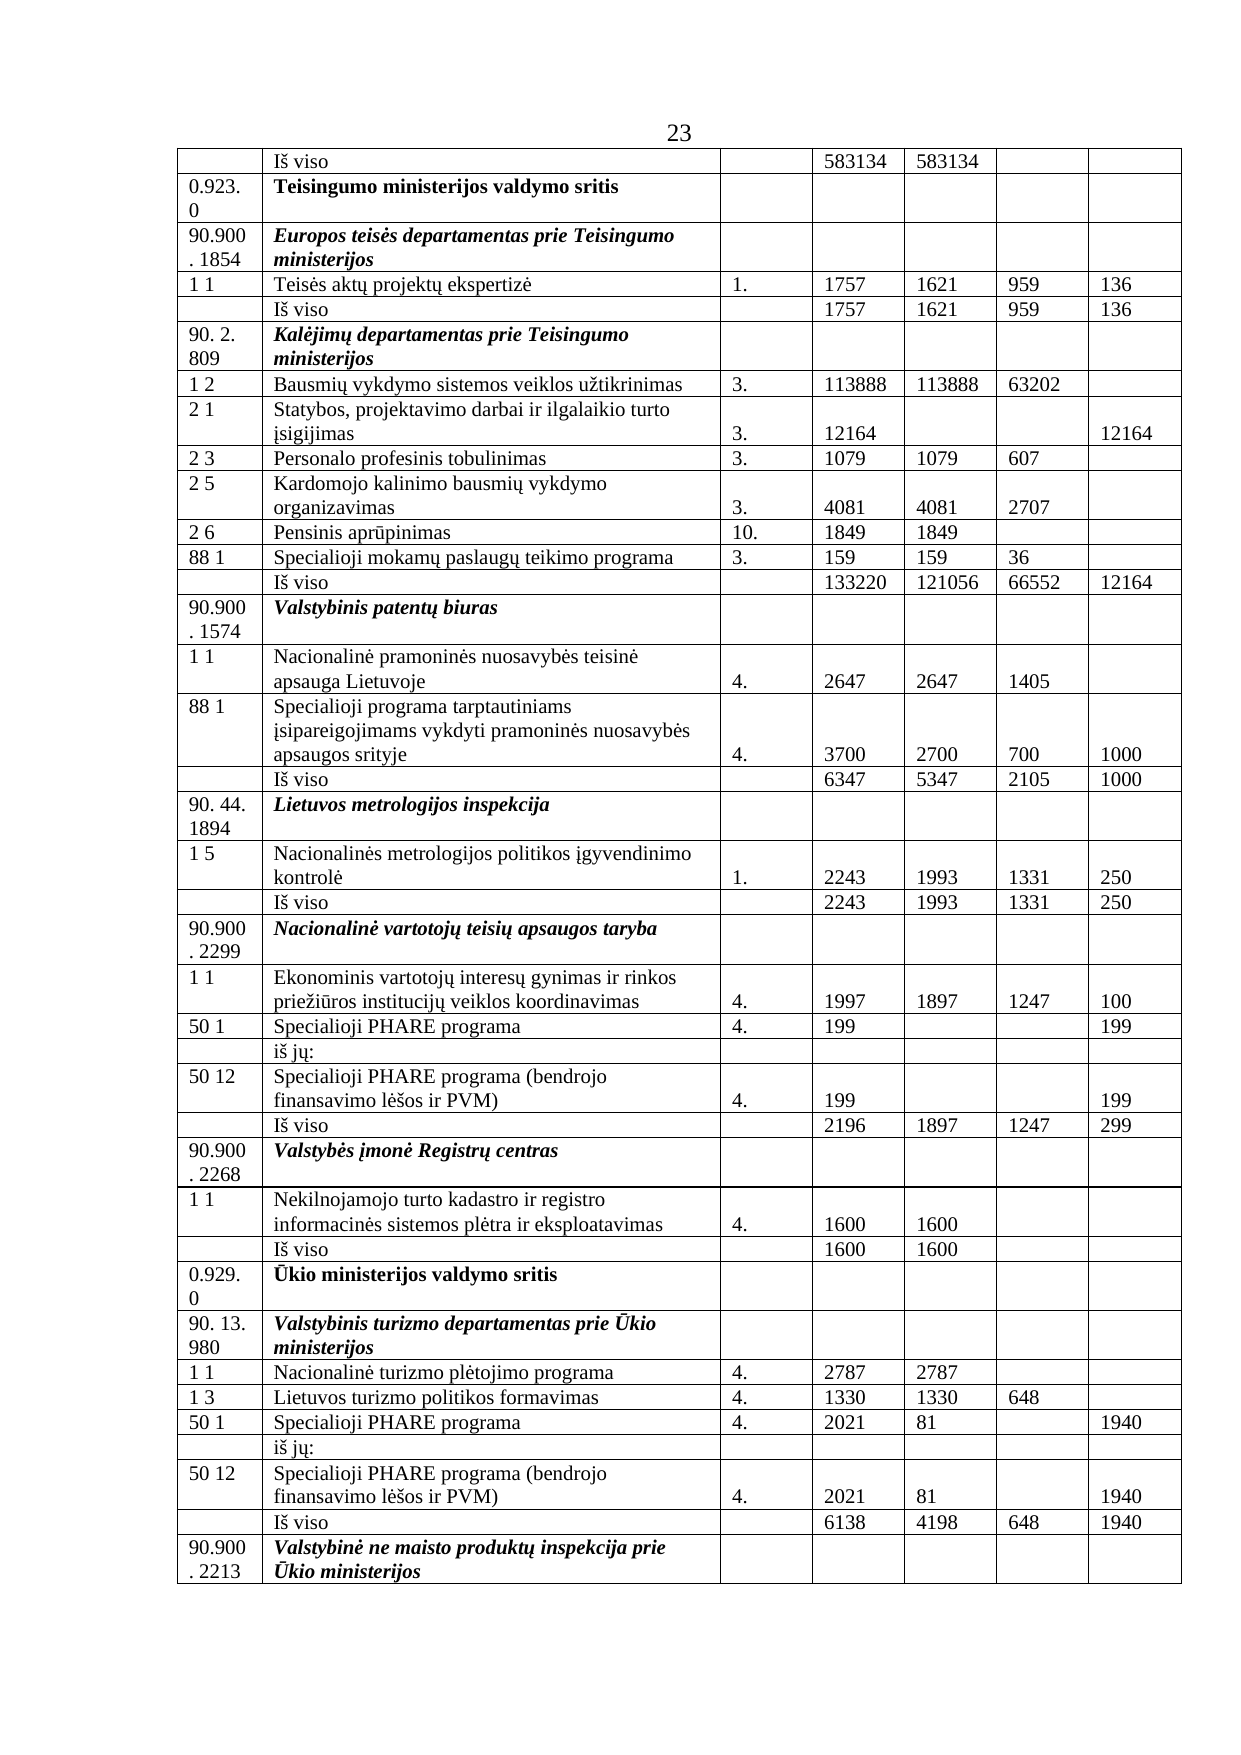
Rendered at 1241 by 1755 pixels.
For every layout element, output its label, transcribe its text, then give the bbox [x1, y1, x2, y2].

table_cell 0.929. 0 [178, 1262, 262, 1310]
table_cell 12164 [1089, 570, 1181, 594]
table_cell Valstybinis turizmo departamentas prie Ūkio ministerijos [263, 1311, 720, 1359]
table_cell Specialioji PHARE programa (bendrojo finansavimo lėšos ir PVM) [263, 1460, 720, 1508]
table_cell [721, 149, 812, 173]
table_cell [178, 1510, 262, 1534]
table_cell 90.900. 2268 [178, 1138, 262, 1186]
table_cell [813, 1262, 904, 1310]
table_cell 63202 [997, 371, 1088, 396]
table_cell 583134 [813, 149, 904, 173]
table_cell [178, 1237, 262, 1261]
table_cell 4. [721, 645, 812, 693]
table_cell 250 [1089, 890, 1181, 914]
table_cell 1247 [997, 1113, 1088, 1137]
table_cell [1089, 1311, 1181, 1359]
table_cell Nekilnojamojo turto kadastro ir registro informacinės sistemos plėtra ir eksploatavimas [263, 1188, 720, 1236]
table_cell Bausmių vykdymo sistemos veiklos užtikrinimas [263, 371, 720, 396]
table_cell [997, 322, 1088, 370]
table_cell [813, 915, 904, 963]
table_cell 1330 [905, 1385, 996, 1409]
table_cell 1897 [905, 965, 996, 1013]
table_cell Teisingumo ministerijos valdymo sritis [263, 174, 720, 222]
table_cell 1079 [905, 446, 996, 470]
table_cell [997, 915, 1088, 963]
table_cell 1 3 [178, 1385, 262, 1409]
table_cell [997, 595, 1088, 643]
table_cell 136 [1089, 272, 1181, 296]
table_cell [1089, 1188, 1181, 1236]
table_cell 50 12 [178, 1064, 262, 1112]
table_cell 4. [721, 694, 812, 766]
table_cell Kalėjimų departamentas prie Teisingumo ministerijos [263, 322, 720, 370]
table_cell 90. 2. 809 [178, 322, 262, 370]
table_cell 90.900. 2213 [178, 1535, 262, 1583]
table_cell Specialioji programa tarptautiniams įsipareigojimams vykdyti pramoninės nuosavybės apsaugos srityje [263, 694, 720, 766]
table_cell [997, 520, 1088, 544]
table_cell [1089, 595, 1181, 643]
table_cell [905, 174, 996, 222]
table_cell Valstybės įmonė Registrų centras [263, 1138, 720, 1186]
table_cell 2 6 [178, 520, 262, 544]
table_cell [1089, 1138, 1181, 1186]
table_cell 90. 44. 1894 [178, 792, 262, 840]
table_cell 133220 [813, 570, 904, 594]
table_cell [721, 792, 812, 840]
table_cell 4. [721, 1360, 812, 1384]
table_cell [721, 1311, 812, 1359]
table_cell [905, 1138, 996, 1186]
table_cell 2 3 [178, 446, 262, 470]
table_cell Iš viso [263, 297, 720, 321]
table_cell 50 12 [178, 1460, 262, 1508]
table_cell Pensinis aprūpinimas [263, 520, 720, 544]
table_cell [997, 1435, 1088, 1459]
table_cell 1. [721, 841, 812, 889]
table_cell iš jų: [263, 1039, 720, 1063]
table_cell 50 1 [178, 1014, 262, 1038]
table_cell [178, 1113, 262, 1137]
table_cell 6347 [813, 767, 904, 791]
table_cell [905, 915, 996, 963]
table_cell [905, 1311, 996, 1359]
table_cell [813, 223, 904, 271]
table_cell [1089, 1360, 1181, 1384]
table_cell 1757 [813, 297, 904, 321]
table_cell Nacionalinė pramoninės nuosavybės teisinė apsauga Lietuvoje [263, 645, 720, 693]
table_cell [997, 1410, 1088, 1434]
table_cell 90.900. 1574 [178, 595, 262, 643]
table_cell [1089, 1535, 1181, 1583]
table_cell Specialioji PHARE programa (bendrojo finansavimo lėšos ir PVM) [263, 1064, 720, 1112]
table_cell [721, 1138, 812, 1186]
table_cell 648 [997, 1510, 1088, 1534]
table_cell 2 1 [178, 397, 262, 445]
table_cell Iš viso [263, 570, 720, 594]
table_cell 1247 [997, 965, 1088, 1013]
table_cell [813, 1138, 904, 1186]
table_cell Personalo profesinis tobulinimas [263, 446, 720, 470]
table_cell [1089, 149, 1181, 173]
table_cell Ekonominis vartotojų interesų gynimas ir rinkos priežiūros institucijų veiklos koordinavimas [263, 965, 720, 1013]
table_cell 136 [1089, 297, 1181, 321]
table_cell 4081 [813, 471, 904, 519]
table_cell 199 [1089, 1014, 1181, 1038]
table_cell 1897 [905, 1113, 996, 1137]
table_cell 113888 [813, 371, 904, 396]
table_cell [813, 595, 904, 643]
table_cell [178, 767, 262, 791]
table_cell [905, 223, 996, 271]
table_cell [178, 1435, 262, 1459]
table_cell 90.900. 2299 [178, 915, 262, 963]
table_cell [1089, 1262, 1181, 1310]
table_cell [178, 1039, 262, 1063]
table_cell 2243 [813, 841, 904, 889]
table_cell [721, 1237, 812, 1261]
table_cell [1089, 471, 1181, 519]
table_cell 36 [997, 545, 1088, 569]
table_cell Kardomojo kalinimo bausmių vykdymo organizavimas [263, 471, 720, 519]
table_cell [813, 1535, 904, 1583]
table_cell 1 1 [178, 965, 262, 1013]
table_cell 199 [813, 1014, 904, 1038]
table_cell 1600 [813, 1237, 904, 1261]
table_cell 250 [1089, 841, 1181, 889]
table_cell 0.923. 0 [178, 174, 262, 222]
table_cell 1331 [997, 890, 1088, 914]
table_cell 1940 [1089, 1510, 1181, 1534]
table_cell 12164 [1089, 397, 1181, 445]
table_cell 4. [721, 1460, 812, 1508]
table_cell 3. [721, 545, 812, 569]
table_cell [905, 1435, 996, 1459]
table_cell [997, 1535, 1088, 1583]
table_cell 1331 [997, 841, 1088, 889]
table_cell 1600 [905, 1188, 996, 1236]
table_cell Specialioji mokamų paslaugų teikimo programa [263, 545, 720, 569]
table_cell [721, 1435, 812, 1459]
table_cell 1600 [905, 1237, 996, 1261]
table_cell [721, 297, 812, 321]
table_cell 3. [721, 471, 812, 519]
table_cell [1089, 915, 1181, 963]
table_cell [905, 397, 996, 445]
table_cell 159 [905, 545, 996, 569]
table_cell 648 [997, 1385, 1088, 1409]
table_cell 2 5 [178, 471, 262, 519]
table_cell Statybos, projektavimo darbai ir ilgalaikio turto įsigijimas [263, 397, 720, 445]
table_cell 4. [721, 1410, 812, 1434]
table_cell 5347 [905, 767, 996, 791]
table_cell 1940 [1089, 1410, 1181, 1434]
table_cell [997, 1014, 1088, 1038]
table_cell Nacionalinė turizmo plėtojimo programa [263, 1360, 720, 1384]
table_cell [813, 322, 904, 370]
table_cell [1089, 322, 1181, 370]
table_cell [813, 1039, 904, 1063]
table_cell 4. [721, 1014, 812, 1038]
table_cell Iš viso [263, 1510, 720, 1534]
table_cell [997, 149, 1088, 173]
table_cell 3. [721, 446, 812, 470]
table_cell Specialioji PHARE programa [263, 1014, 720, 1038]
table_cell [905, 595, 996, 643]
table_cell 1000 [1089, 694, 1181, 766]
table_cell [813, 174, 904, 222]
table_cell [997, 1311, 1088, 1359]
table_cell [1089, 1039, 1181, 1063]
table_cell 4. [721, 1188, 812, 1236]
table_cell [178, 890, 262, 914]
table_cell [721, 595, 812, 643]
table_cell 159 [813, 545, 904, 569]
table_cell 1849 [813, 520, 904, 544]
table_cell [905, 1064, 996, 1112]
table_cell 1849 [905, 520, 996, 544]
table_cell 199 [1089, 1064, 1181, 1112]
table_cell Iš viso [263, 890, 720, 914]
table_cell 299 [1089, 1113, 1181, 1137]
table_cell 121056 [905, 570, 996, 594]
table_cell 2647 [813, 645, 904, 693]
table_cell [721, 890, 812, 914]
table_cell [997, 1188, 1088, 1236]
table_cell 3700 [813, 694, 904, 766]
table_cell 12164 [813, 397, 904, 445]
table_cell 1000 [1089, 767, 1181, 791]
table_cell [1089, 792, 1181, 840]
table_cell [721, 223, 812, 271]
table_cell 607 [997, 446, 1088, 470]
table_cell [997, 1237, 1088, 1261]
table_cell [1089, 446, 1181, 470]
table_cell 4. [721, 1385, 812, 1409]
table_cell [178, 149, 262, 173]
table_cell [905, 1014, 996, 1038]
table_cell [813, 1435, 904, 1459]
table_cell [1089, 371, 1181, 396]
table_cell [997, 1138, 1088, 1186]
table_cell 3. [721, 397, 812, 445]
table_cell [997, 792, 1088, 840]
table_cell Lietuvos metrologijos inspekcija [263, 792, 720, 840]
table_cell [721, 1113, 812, 1137]
table_cell iš jų: [263, 1435, 720, 1459]
table_cell 2021 [813, 1460, 904, 1508]
table_cell [721, 570, 812, 594]
table_cell 2105 [997, 767, 1088, 791]
table_cell 3. [721, 371, 812, 396]
table_cell [721, 915, 812, 963]
table_cell 959 [997, 272, 1088, 296]
table_cell [1089, 1237, 1181, 1261]
table_cell [997, 1460, 1088, 1508]
table_cell Teisės aktų projektų ekspertizė [263, 272, 720, 296]
table_cell 2787 [905, 1360, 996, 1384]
table_cell 88 1 [178, 545, 262, 569]
table_cell 90.900. 1854 [178, 223, 262, 271]
table_cell Valstybinė ne maisto produktų inspekcija prie Ūkio ministerijos [263, 1535, 720, 1583]
table_cell 2787 [813, 1360, 904, 1384]
table_cell [1089, 645, 1181, 693]
table_cell [905, 1535, 996, 1583]
table_cell [178, 570, 262, 594]
table_cell 4198 [905, 1510, 996, 1534]
table_cell [905, 792, 996, 840]
table_cell [905, 322, 996, 370]
table_cell Europos teisės departamentas prie Teisingumo ministerijos [263, 223, 720, 271]
table_cell 1 1 [178, 1360, 262, 1384]
table_cell [997, 1262, 1088, 1310]
table_cell 1079 [813, 446, 904, 470]
table_cell [997, 174, 1088, 222]
table_cell 4. [721, 1064, 812, 1112]
table_cell [1089, 223, 1181, 271]
table_cell [1089, 545, 1181, 569]
table_cell [721, 322, 812, 370]
table_cell Nacionalinė vartotojų teisių apsaugos taryba [263, 915, 720, 963]
table_cell Lietuvos turizmo politikos formavimas [263, 1385, 720, 1409]
table_cell 959 [997, 297, 1088, 321]
table_cell 2021 [813, 1410, 904, 1434]
table_cell [1089, 174, 1181, 222]
table_cell 2700 [905, 694, 996, 766]
table_cell 700 [997, 694, 1088, 766]
table_cell 1757 [813, 272, 904, 296]
table_cell [178, 297, 262, 321]
table_cell 66552 [997, 570, 1088, 594]
table_cell 100 [1089, 965, 1181, 1013]
table_cell 1 1 [178, 272, 262, 296]
table_cell [721, 1039, 812, 1063]
table_cell 1993 [905, 890, 996, 914]
table_cell [1089, 1435, 1181, 1459]
table_cell 81 [905, 1410, 996, 1434]
table_cell [997, 223, 1088, 271]
table_cell 1 5 [178, 841, 262, 889]
table_cell 583134 [905, 149, 996, 173]
table_cell [1089, 1385, 1181, 1409]
table_cell 1405 [997, 645, 1088, 693]
table_cell [997, 1039, 1088, 1063]
table_cell 113888 [905, 371, 996, 396]
table_cell 2243 [813, 890, 904, 914]
table_cell Nacionalinės metrologijos politikos įgyvendinimo kontrolė [263, 841, 720, 889]
table_cell Iš viso [263, 1237, 720, 1261]
table_cell [721, 1510, 812, 1534]
table_cell [721, 767, 812, 791]
table_cell Valstybinis patentų biuras [263, 595, 720, 643]
table_cell 1330 [813, 1385, 904, 1409]
table_cell 50 1 [178, 1410, 262, 1434]
table_cell 2707 [997, 471, 1088, 519]
table_cell [905, 1262, 996, 1310]
table_cell 2196 [813, 1113, 904, 1137]
table_cell [997, 397, 1088, 445]
table_cell [997, 1064, 1088, 1112]
table_cell 1997 [813, 965, 904, 1013]
table_cell 1600 [813, 1188, 904, 1236]
table_cell 1 1 [178, 645, 262, 693]
table_cell [813, 792, 904, 840]
table_cell Iš viso [263, 1113, 720, 1137]
table_cell [997, 1360, 1088, 1384]
table_cell 2647 [905, 645, 996, 693]
table_cell 4. [721, 965, 812, 1013]
table_cell 10. [721, 520, 812, 544]
table_cell 199 [813, 1064, 904, 1112]
table_cell 1940 [1089, 1460, 1181, 1508]
table_cell 90. 13. 980 [178, 1311, 262, 1359]
table_cell Iš viso [263, 767, 720, 791]
table_cell 1621 [905, 297, 996, 321]
table_cell 1621 [905, 272, 996, 296]
table_cell 1 1 [178, 1188, 262, 1236]
table_cell 1993 [905, 841, 996, 889]
table_cell [813, 1311, 904, 1359]
table_cell [1089, 520, 1181, 544]
table_cell 6138 [813, 1510, 904, 1534]
table_cell [721, 1535, 812, 1583]
table_cell 81 [905, 1460, 996, 1508]
table_cell Specialioji PHARE programa [263, 1410, 720, 1434]
table_cell [905, 1039, 996, 1063]
table_cell 88 1 [178, 694, 262, 766]
table_cell 1 2 [178, 371, 262, 396]
table_cell 4081 [905, 471, 996, 519]
table_cell Ūkio ministerijos valdymo sritis [263, 1262, 720, 1310]
table_cell [721, 1262, 812, 1310]
table_cell [721, 174, 812, 222]
table_cell 1. [721, 272, 812, 296]
table_cell Iš viso [263, 149, 720, 173]
